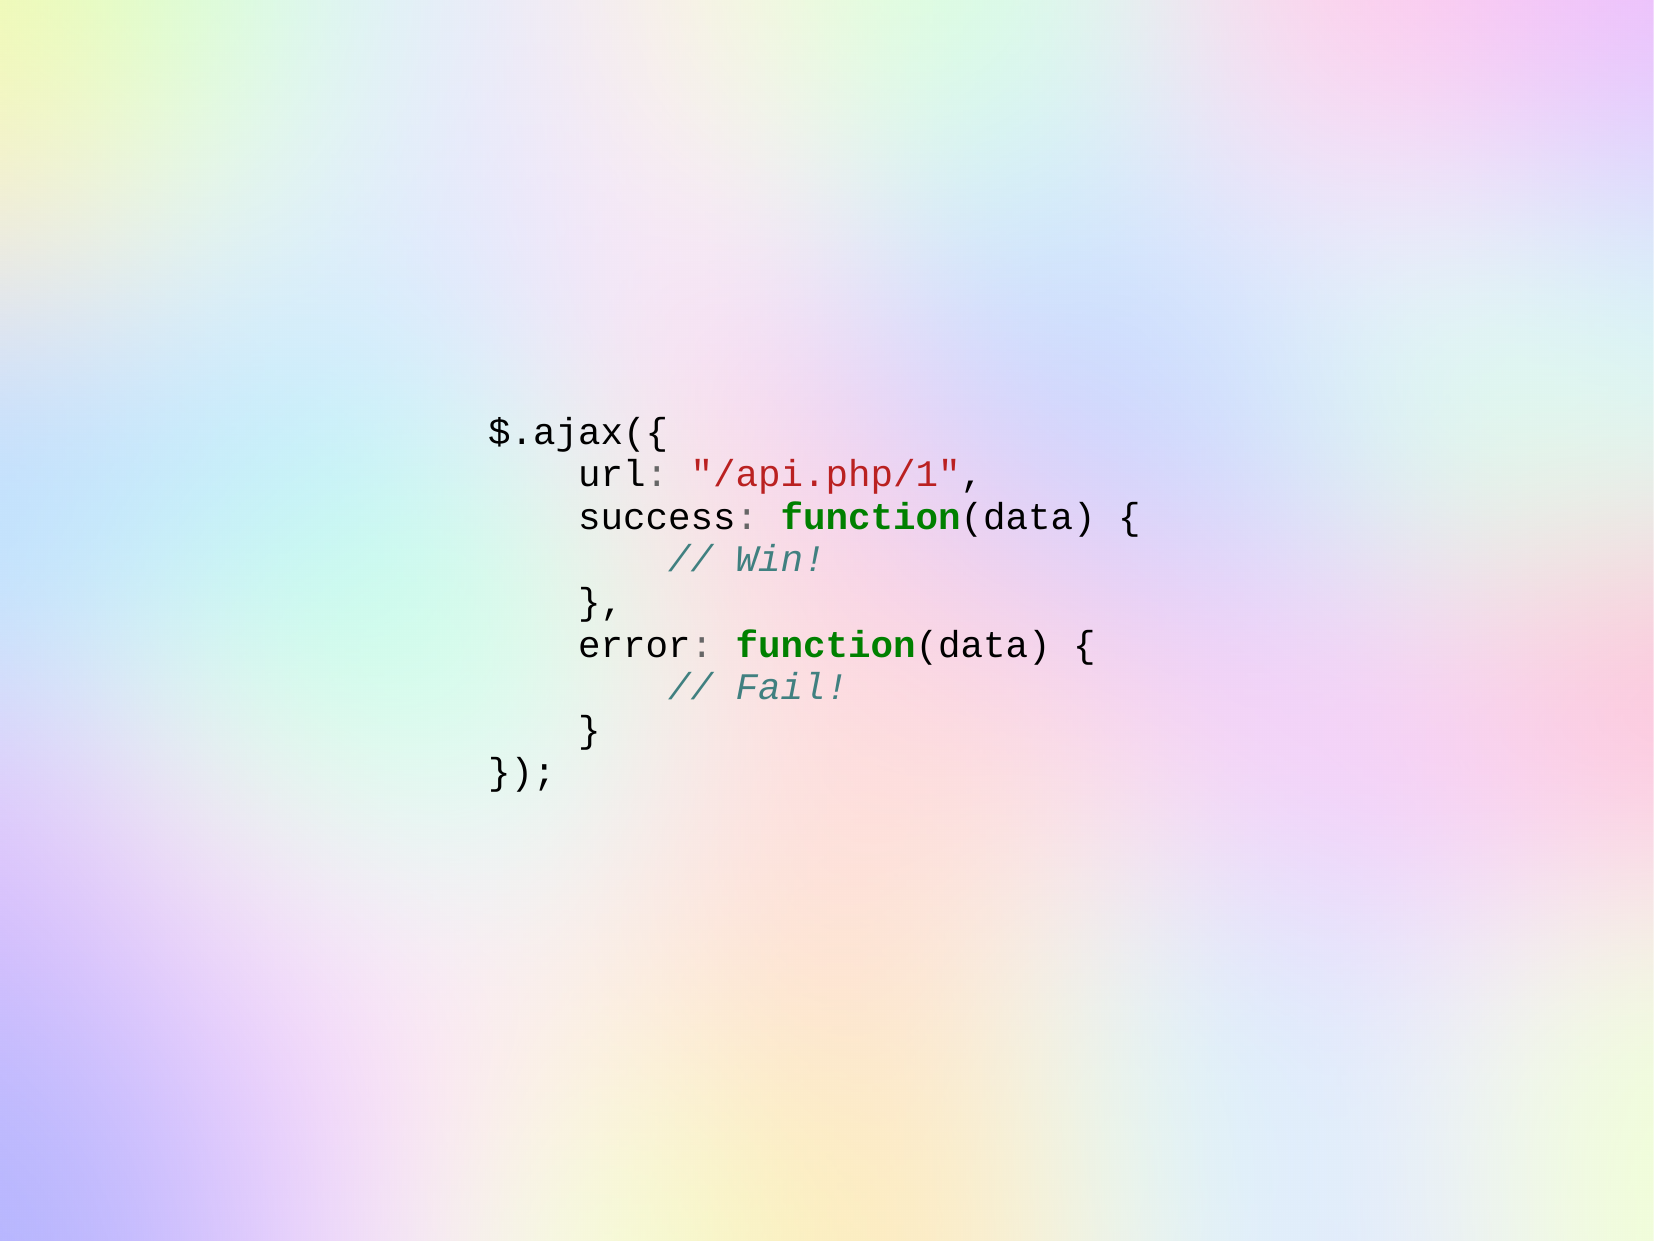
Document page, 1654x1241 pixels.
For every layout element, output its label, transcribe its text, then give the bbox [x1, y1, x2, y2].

picture [0, 0, 1654, 1241]
text_box $.ajax({ url: "/api.php/1", success: function(data) { // Win! }, error: function(data) { // Fail! } }); [473, 405, 1199, 835]
